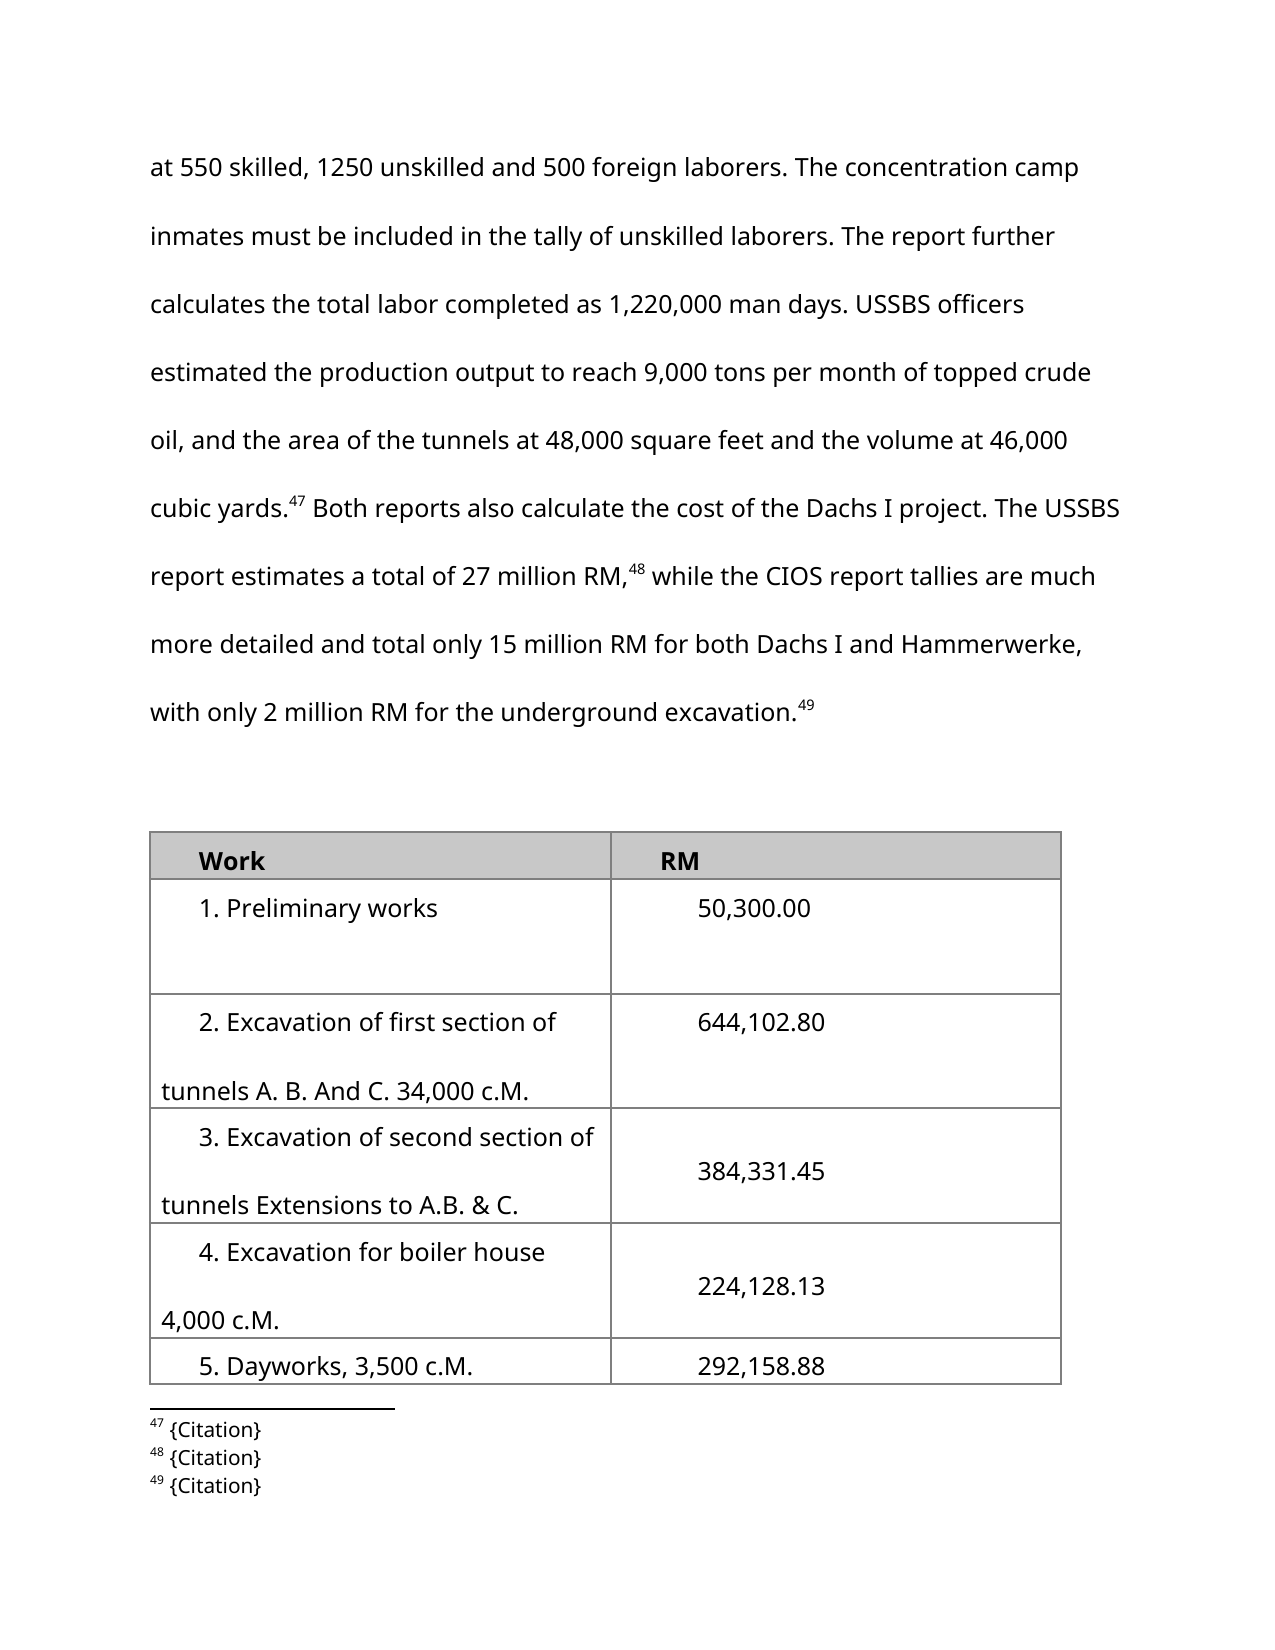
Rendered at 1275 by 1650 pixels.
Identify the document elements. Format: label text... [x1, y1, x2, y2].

table_cell 224,128.13 [612, 1224, 1060, 1337]
table_cell 4. Excavation for boiler house 4,000 c.M. [151, 1224, 610, 1337]
table_cell 644,102.80 [612, 995, 1060, 1107]
table_cell 292,158.88 [612, 1339, 1060, 1383]
table_header Work [151, 833, 610, 878]
text at 550 skilled, 1250 unskilled and 500 foreign laborers. The concentration camp inmates must be included in the tally of unskilled laborers. The report further calculates the total labor completed as 1,220,000 man days. USSBS officers estimated the production output to reach 9,000 tons per month of topped crude oil, and the area of the tunnels at 48,000 square feet and the volume at 46,000 cubic yards. Both reports also calculate the cost of the Dachs I project. The USSBS report estimates a total of 27 million RM, while the CIOS report tallies are much more detailed and total only 15 million RM for both Dachs I and Hammerwerke, with only 2 million RM for the underground excavation. [150, 150, 1125, 729]
text {Citation} [150, 1415, 1125, 1443]
table_cell 1. Preliminary works [151, 880, 610, 992]
table_cell 3. Excavation of second section of tunnels Extensions to A.B. & C. [151, 1109, 610, 1222]
table_cell 5. Dayworks, 3,500 c.M. [151, 1339, 610, 1383]
table_header RM [612, 833, 1060, 878]
text {Citation} [150, 1443, 1125, 1472]
table_cell 50,300.00 [612, 880, 1060, 992]
text {Citation} [150, 1472, 1125, 1500]
table_cell 384,331.45 [612, 1109, 1060, 1222]
table_cell 2. Excavation of first section of tunnels A. B. And C. 34,000 c.M. [151, 995, 610, 1107]
